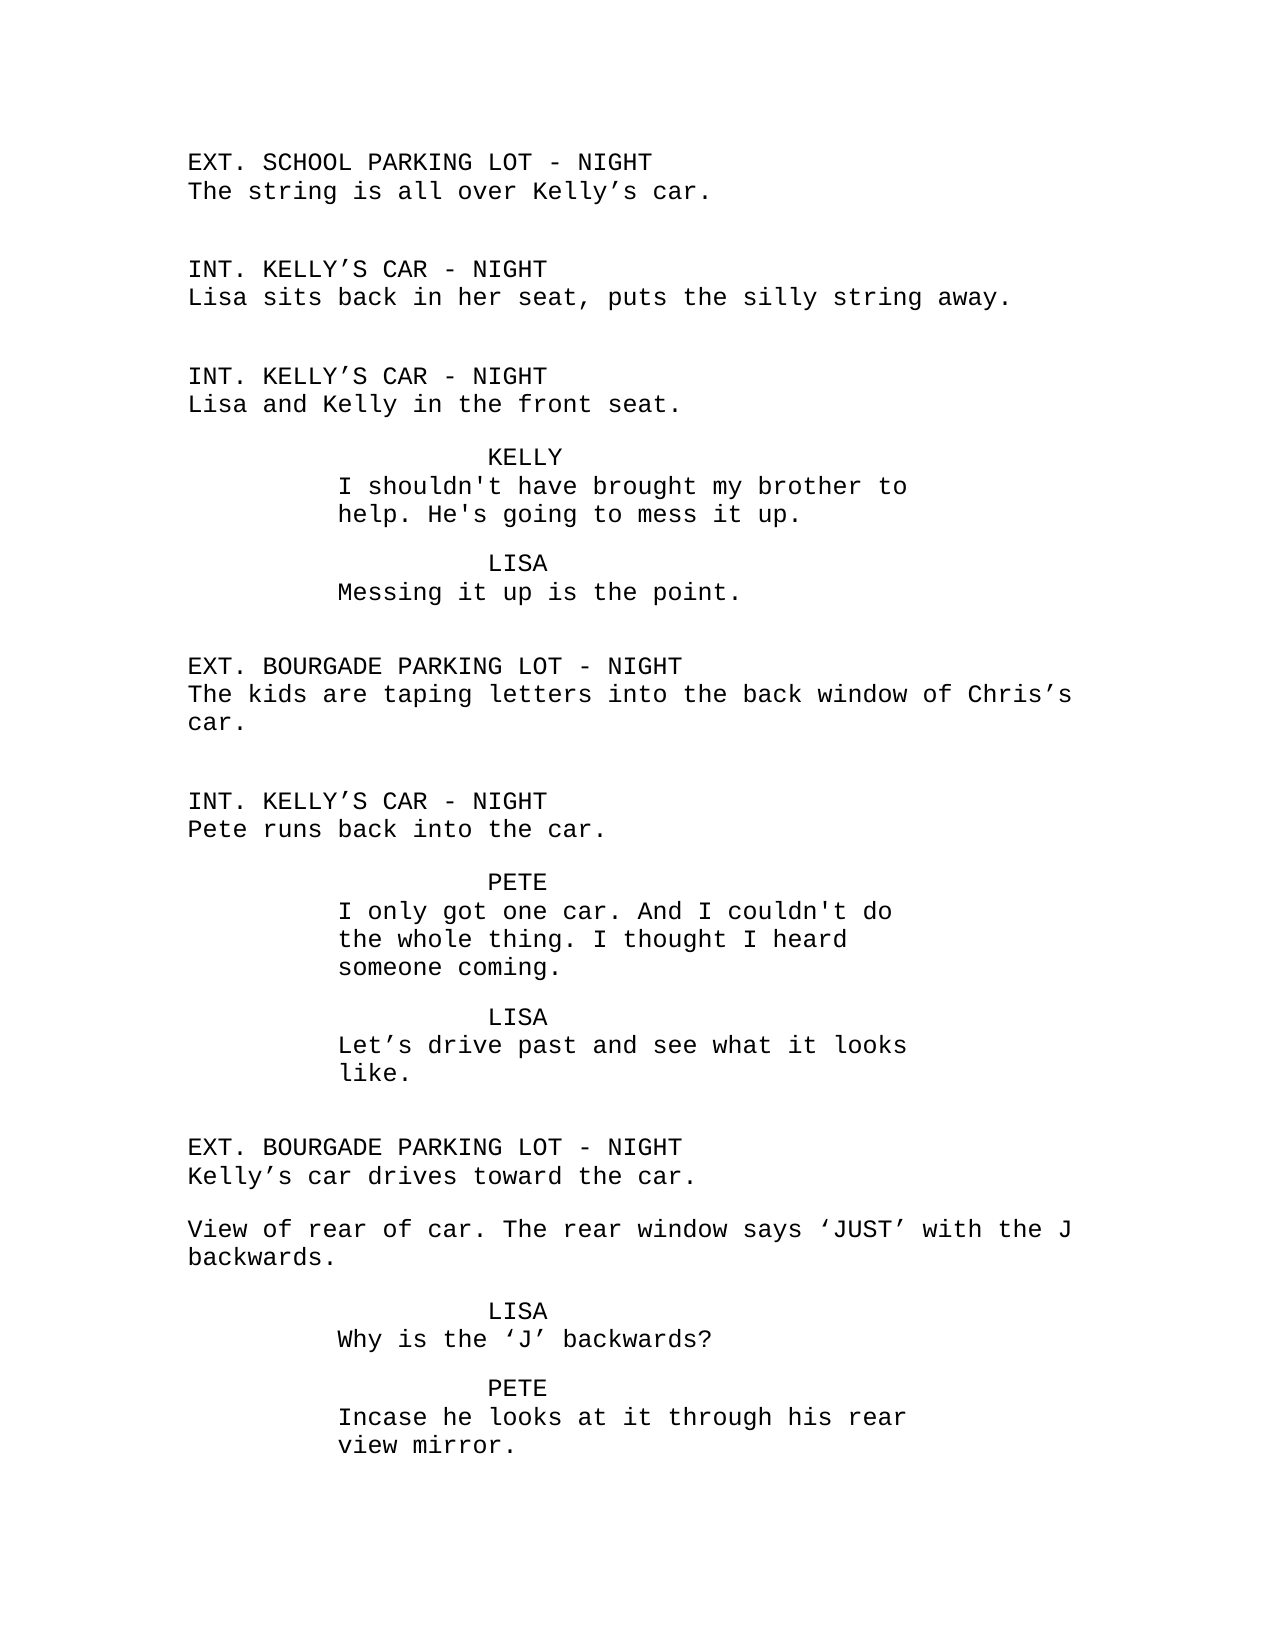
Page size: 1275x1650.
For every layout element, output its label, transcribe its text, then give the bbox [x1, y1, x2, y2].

text The kids are taping letters into the back window of Chris’s car. [187, 682, 1087, 738]
subtitle INT. KELLY’S CAR - NIGHT [187, 257, 1087, 285]
subtitle INT. KELLY’S CAR - NIGHT [187, 363, 1087, 392]
subtitle EXT. SCHOOL PARKING LOT - NIGHT [187, 150, 1087, 178]
text Let’s drive past and see what it looks like. [337, 1032, 937, 1089]
text Kelly’s car drives toward the car. [187, 1163, 1087, 1192]
subtitle EXT. BOURGADE PARKING LOT - NIGHT [187, 1135, 1087, 1163]
text Pete runs back into the car. [187, 817, 1087, 845]
text LISA [187, 551, 1087, 579]
text PETE [187, 870, 1087, 898]
text Messing it up is the point. [337, 579, 937, 607]
text LISA [187, 1004, 1087, 1032]
text Why is the ‘J’ backwards? [337, 1327, 937, 1355]
text Incase he looks at it through his rear view mirror. [337, 1404, 937, 1461]
text PETE [187, 1376, 1087, 1404]
text View of rear of car. The rear window says ‘JUST’ with the J backwards. [187, 1217, 1087, 1273]
text I only got one car. And I couldn't do the whole thing. I thought I heard someone coming. [337, 898, 937, 983]
text The string is all over Kelly’s car. [187, 178, 1087, 207]
text LISA [187, 1298, 1087, 1327]
subtitle EXT. BOURGADE PARKING LOT - NIGHT [187, 653, 1087, 682]
text KELLY [187, 445, 1087, 473]
text I shouldn't have brought my brother to help. He's going to mess it up. [337, 473, 937, 530]
text Lisa and Kelly in the front seat. [187, 392, 1087, 420]
subtitle INT. KELLY’S CAR - NIGHT [187, 788, 1087, 817]
text Lisa sits back in her seat, puts the silly string away. [187, 285, 1087, 313]
